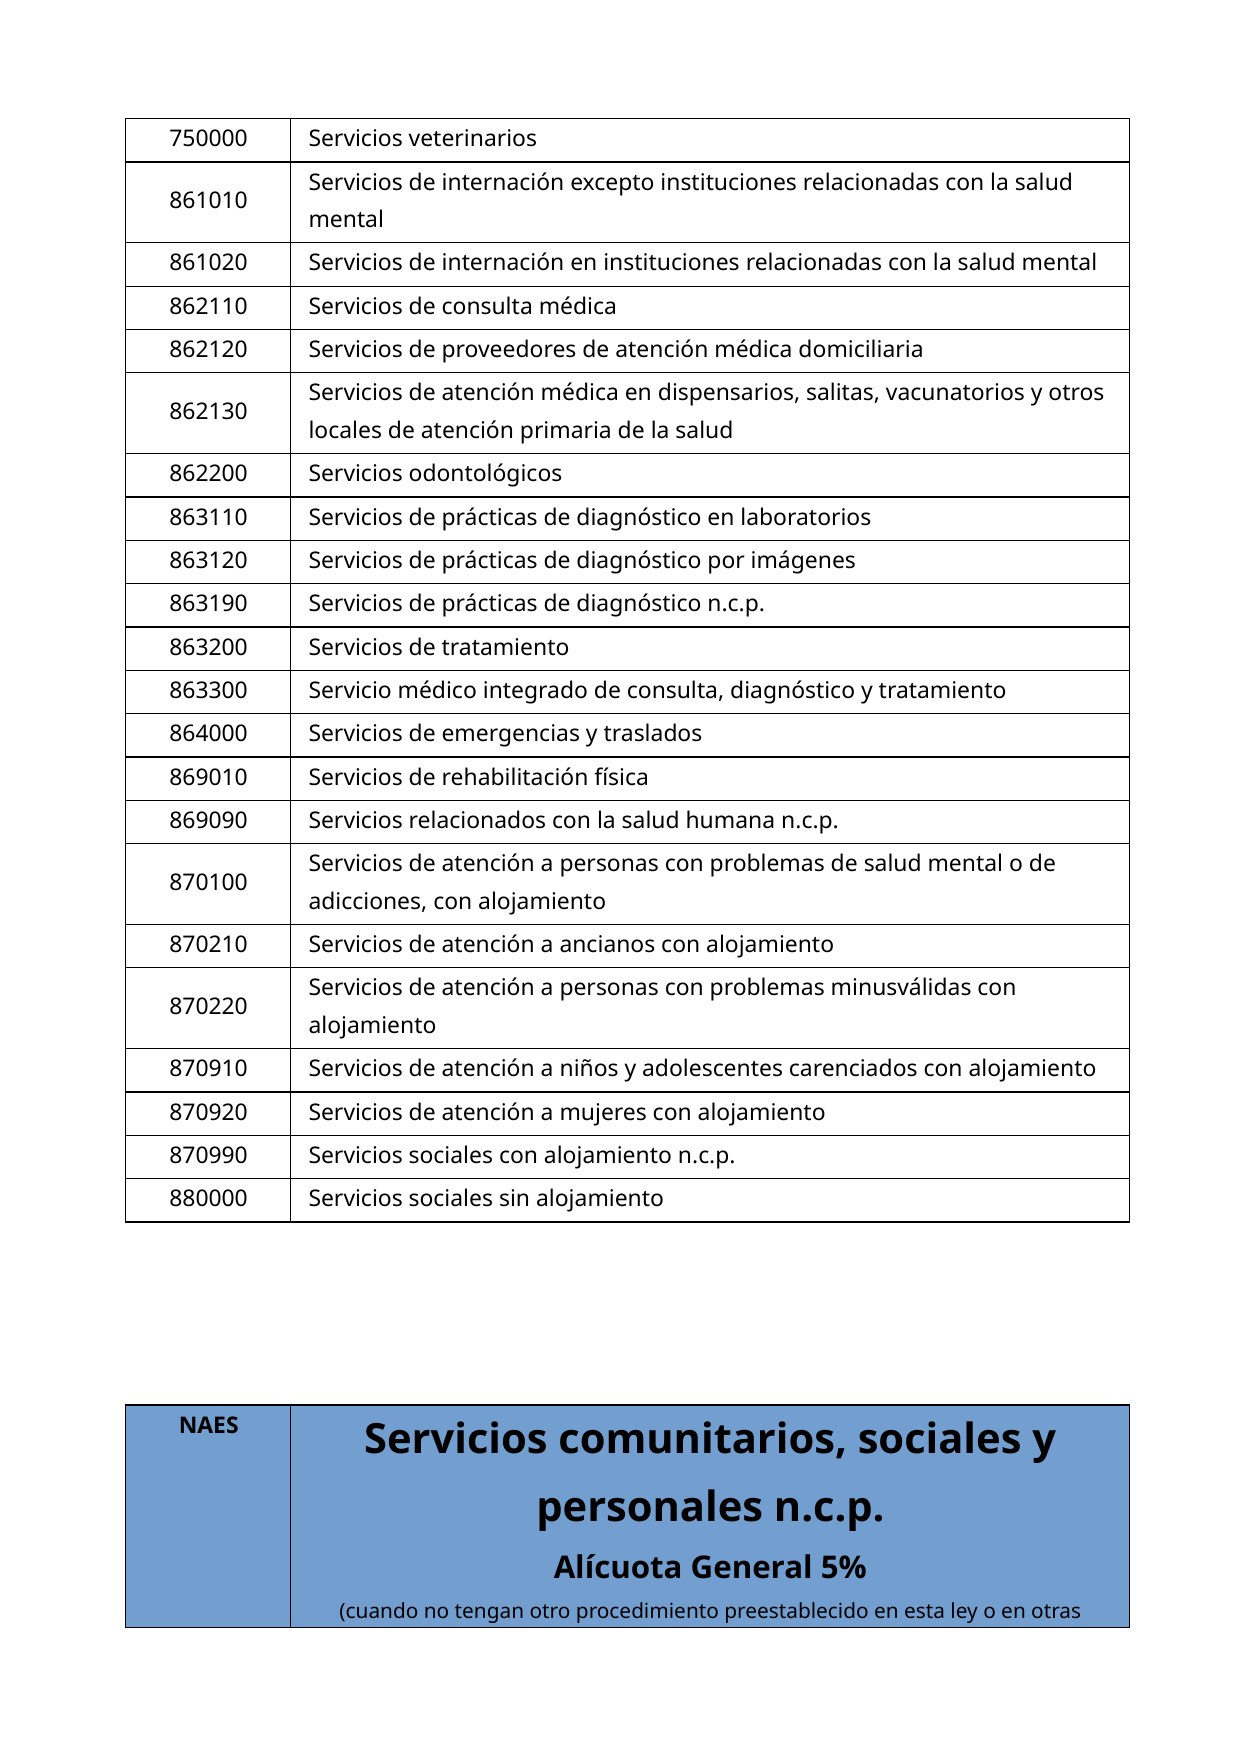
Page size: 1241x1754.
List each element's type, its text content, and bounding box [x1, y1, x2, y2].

table_cell Servicios de rehabilitación física [291, 758, 1129, 800]
table_cell Servicios de proveedores de atención médica domiciliaria [291, 330, 1129, 372]
table_cell Servicios de emergencias y traslados [291, 714, 1129, 756]
table_cell Servicios de tratamiento [291, 628, 1129, 670]
table_cell 870990 [126, 1136, 290, 1178]
table_cell Servicios veterinarios [291, 119, 1129, 161]
table_cell 880000 [126, 1179, 290, 1221]
table_cell Servicios de internación excepto instituciones relacionadas con la salud mental [291, 163, 1129, 242]
table_cell 869090 [126, 801, 290, 843]
table_cell 870210 [126, 925, 290, 967]
table_cell 862130 [126, 373, 290, 453]
table_cell 869010 [126, 758, 290, 800]
table_cell Servicio médico integrado de consulta, diagnóstico y tratamiento [291, 671, 1129, 713]
table_cell Servicios sociales con alojamiento n.c.p. [291, 1136, 1129, 1178]
table_cell 870910 [126, 1049, 290, 1091]
table_cell Servicios de atención médica en dispensarios, salitas, vacunatorios y otros locales de atención primaria de la salud [291, 373, 1129, 453]
table_cell Servicios de internación en instituciones relacionadas con la salud mental [291, 243, 1129, 286]
table_cell 862200 [126, 454, 290, 496]
table_cell 863300 [126, 671, 290, 713]
table_cell Servicios de atención a ancianos con alojamiento [291, 925, 1129, 967]
table_cell Servicios de atención a mujeres con alojamiento [291, 1093, 1129, 1135]
table_cell Servicios odontológicos [291, 454, 1129, 496]
table_cell 861010 [126, 163, 290, 242]
table_cell 863120 [126, 541, 290, 583]
table_cell 861020 [126, 243, 290, 286]
table_cell Servicios de atención a personas con problemas minusválidas con alojamiento [291, 968, 1129, 1048]
table_cell Servicios de prácticas de diagnóstico n.c.p. [291, 584, 1129, 626]
table_cell 863200 [126, 628, 290, 670]
table_cell 870100 [126, 844, 290, 924]
table_cell 862110 [126, 287, 290, 329]
table_cell 863190 [126, 584, 290, 626]
table_header Servicios comunitarios, sociales y personales n.c.p. Alícuota General 5% (cuando no tengan otro procedimiento preestablecido en esta ley o en otras [291, 1406, 1129, 1627]
table_header NAES [126, 1406, 290, 1627]
table_cell 870920 [126, 1093, 290, 1135]
table_cell Servicios de prácticas de diagnóstico por imágenes [291, 541, 1129, 583]
table_cell Servicios de prácticas de diagnóstico en laboratorios [291, 498, 1129, 540]
table_cell 870220 [126, 968, 290, 1048]
table_cell Servicios sociales sin alojamiento [291, 1179, 1129, 1221]
table_cell 864000 [126, 714, 290, 756]
table_cell 750000 [126, 119, 290, 161]
table_cell Servicios de consulta médica [291, 287, 1129, 329]
table_cell 862120 [126, 330, 290, 372]
table_cell Servicios relacionados con la salud humana n.c.p. [291, 801, 1129, 843]
table_cell 863110 [126, 498, 290, 540]
table_cell Servicios de atención a niños y adolescentes carenciados con alojamiento [291, 1049, 1129, 1091]
table_cell Servicios de atención a personas con problemas de salud mental o de adicciones, con alojamiento [291, 844, 1129, 924]
